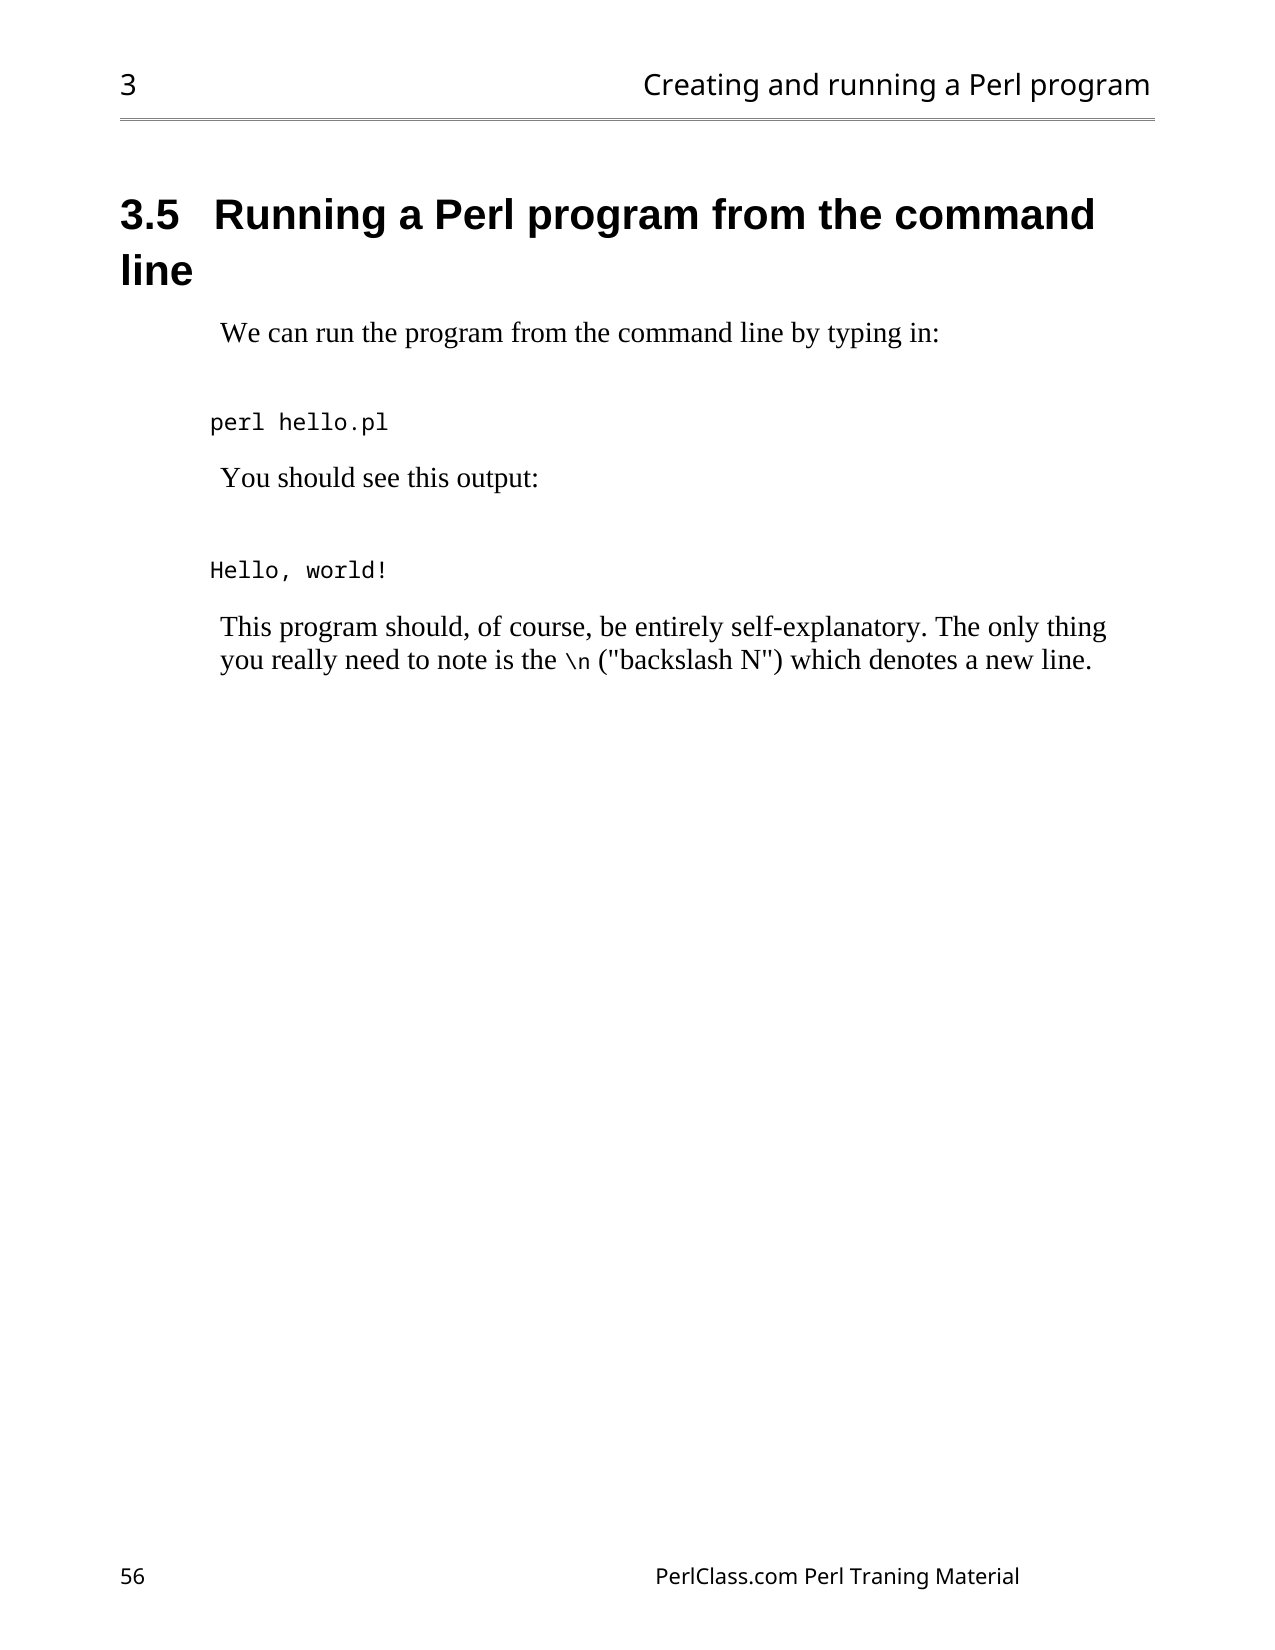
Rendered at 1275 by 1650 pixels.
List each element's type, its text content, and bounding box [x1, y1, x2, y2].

text We can run the program from the command line by typing in: [220, 316, 1155, 349]
text Hello, world! [210, 553, 1155, 586]
text perl hello.pl [210, 404, 1155, 437]
subtitle Running a Perl program from the command line [120, 182, 1155, 294]
text This program should, of course, be entirely self-explanatory. The only thing you really need to note is the \n ("backslash N") which denotes a new line. [220, 611, 1155, 676]
text You should see this output: [220, 462, 1155, 494]
